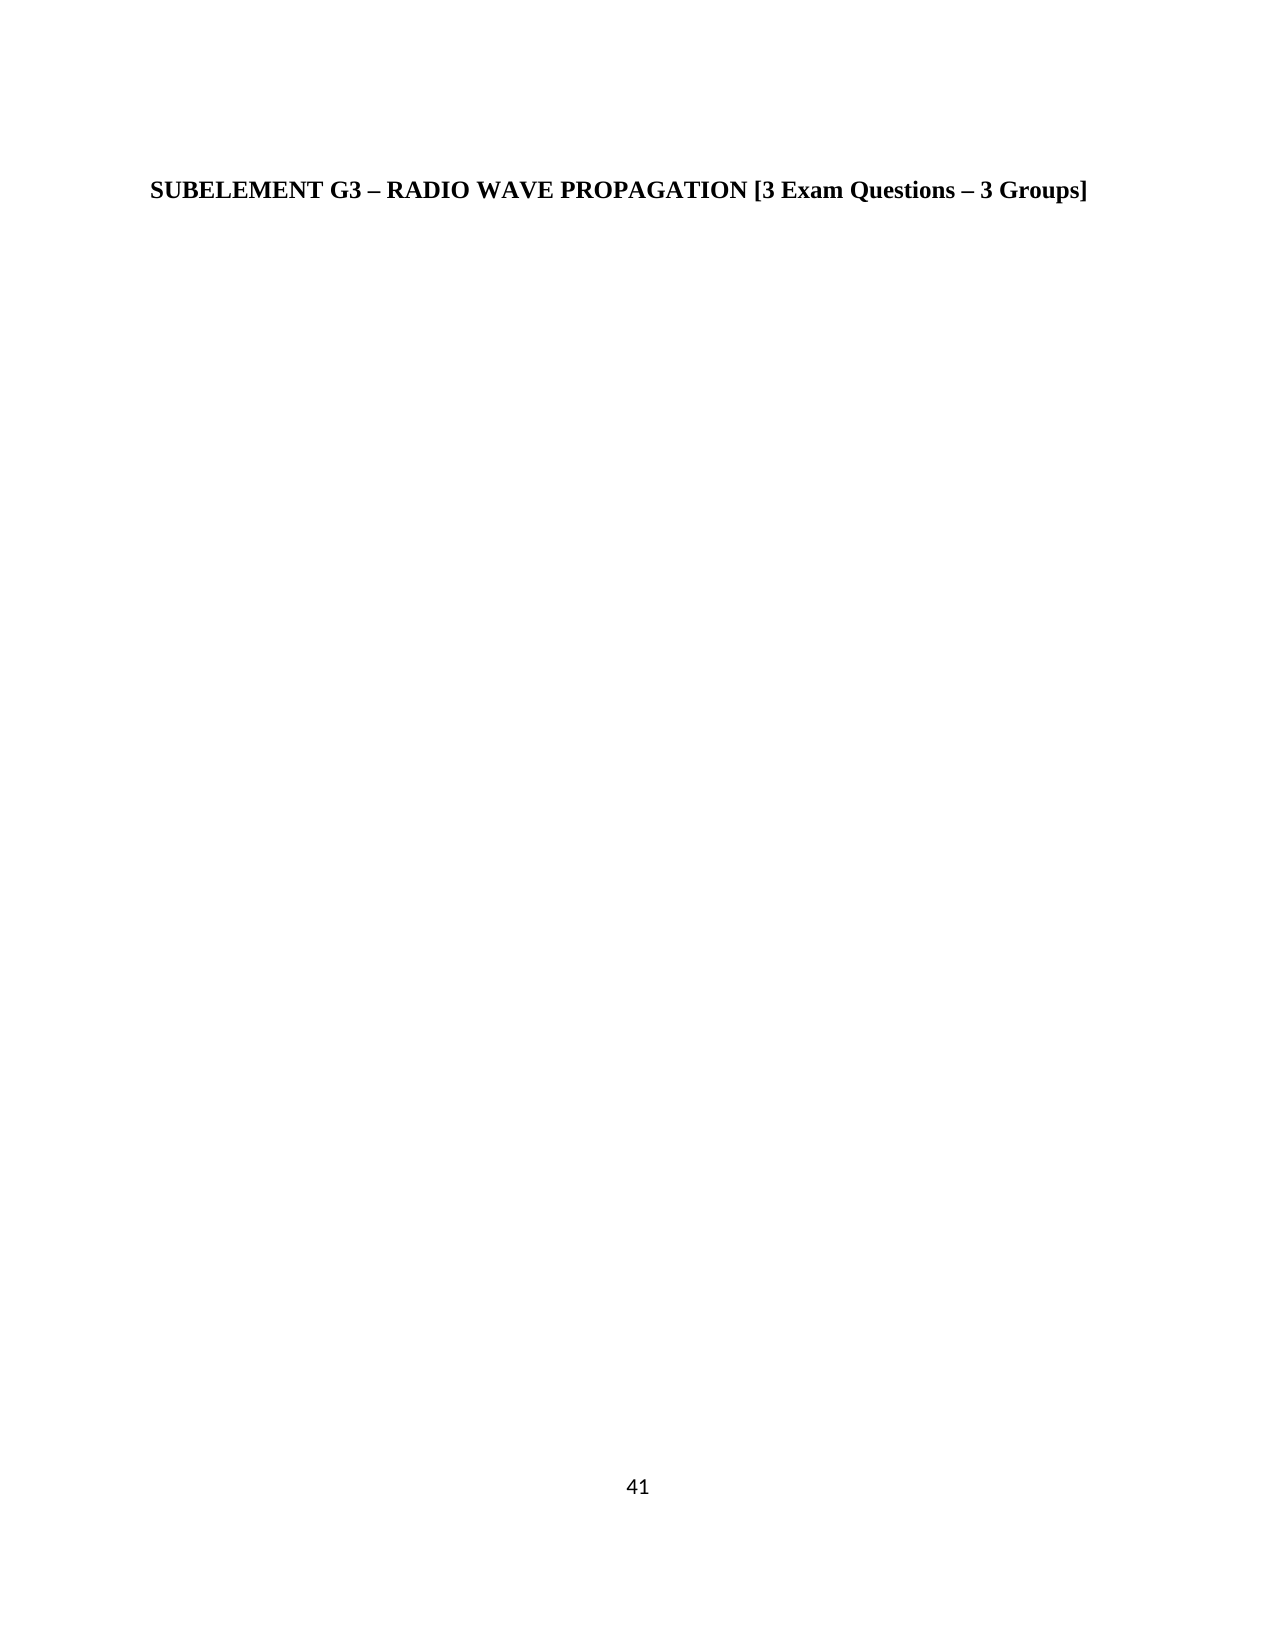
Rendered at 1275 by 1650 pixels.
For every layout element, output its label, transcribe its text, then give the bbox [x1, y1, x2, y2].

subtitle SUBELEMENT G3 – RADIO WAVE PROPAGATION [3 Exam Questions – 3 Groups] [150, 175, 1125, 204]
